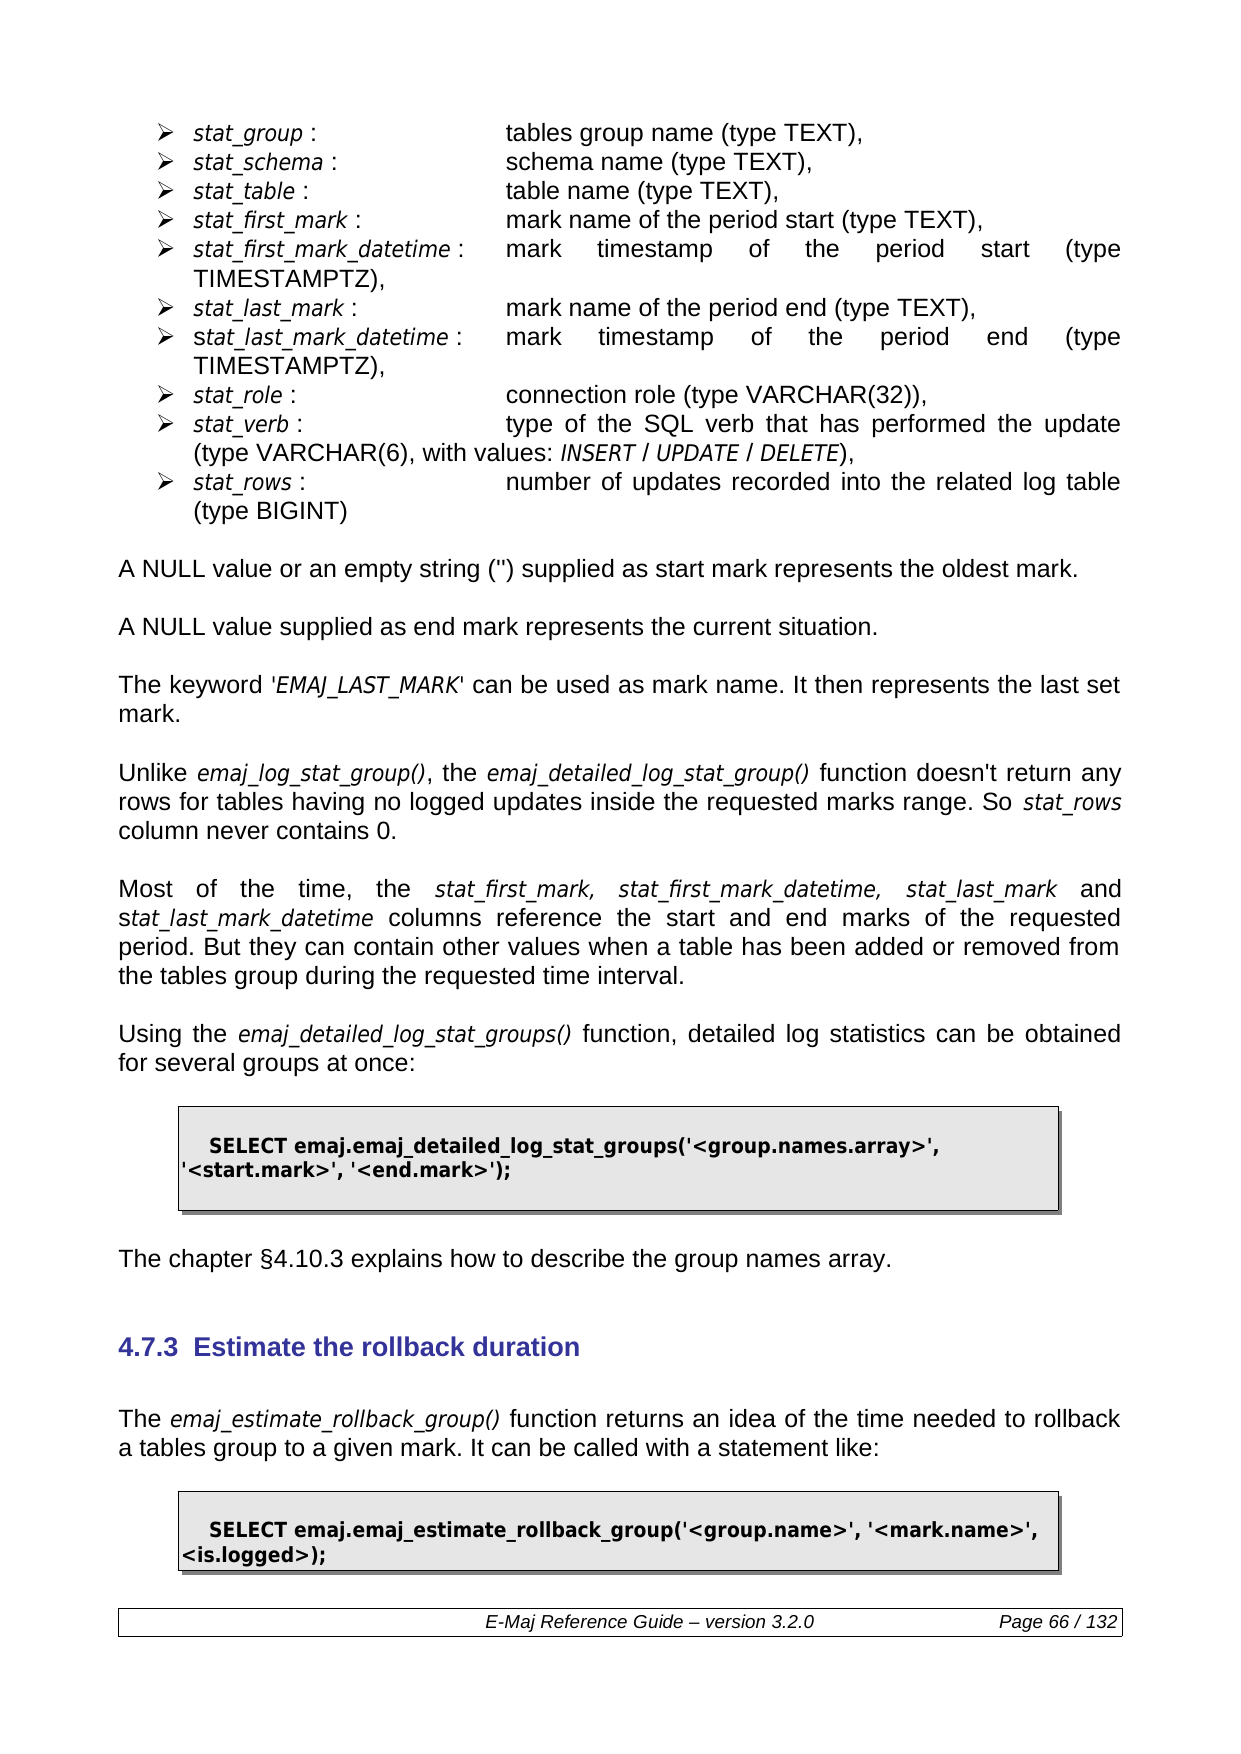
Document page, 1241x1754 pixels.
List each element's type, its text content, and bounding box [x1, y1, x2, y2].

subtitle Estimate the rollback duration [118, 1331, 1122, 1362]
list stat_first_mark : mark name of the period start (type TEXT), [156, 205, 1122, 234]
text Using the emaj_detailed_log_stat_groups() function, detailed log statistics can be obtained for several groups at once: [118, 1019, 1122, 1077]
text A NULL value or an empty string ('') supplied as start mark represents the oldest mark. [118, 525, 1122, 583]
text Most of the time, the stat_first_mark, stat_first_mark_datetime, stat_last_mark and stat_last_mark_datetime columns reference the start and end marks of the requested period. But they can contain other values when a table has been added or removed from the tables group during the requested time interval. [118, 874, 1122, 990]
list stat_last_mark : mark name of the period end (type TEXT), [156, 292, 1122, 322]
list stat_schema : schema name (type TEXT), [156, 147, 1122, 176]
list stat_table : table name (type TEXT), [156, 176, 1122, 205]
text Unlike emaj_log_stat_group(), the emaj_detailed_log_stat_group() function doesn't return any rows for tables having no logged updates inside the requested marks range. So stat_rows column never contains 0. [118, 757, 1122, 845]
list stat_role : connection role (type VARCHAR(32)), [156, 380, 1122, 409]
list stat_verb : type of the SQL verb that has performed the update (type VARCHAR(6), with values: INSERT / UPDATE / DELETE), [156, 409, 1122, 467]
text SELECT emaj.emaj_estimate_rollback_group('<group.name>', '<mark.name>', <is.logged>); [179, 1515, 1058, 1570]
text The chapter §4.10.3 explains how to describe the group names array. [118, 1244, 1122, 1273]
text The emaj_estimate_rollback_group() function returns an idea of the time needed to rollback a tables group to a given mark. It can be called with a statement like: [118, 1404, 1122, 1462]
text A NULL value supplied as end mark represents the current situation. [118, 612, 1122, 641]
text The keyword 'EMAJ_LAST_MARK' can be used as mark name. It then represents the last set mark. [118, 670, 1122, 728]
list stat_last_mark_datetime : mark timestamp of the period end (type TIMESTAMPTZ), [156, 322, 1122, 380]
list stat_rows : number of updates recorded into the related log table (type BIGINT) [156, 467, 1122, 525]
list stat_first_mark_datetime : mark timestamp of the period start (type TIMESTAMPTZ), [156, 234, 1122, 292]
text SELECT emaj.emaj_detailed_log_stat_groups('<group.names.array>', '<start.mark>', '<end.mark>'); [179, 1131, 1058, 1180]
list stat_group : tables group name (type TEXT), [156, 118, 1122, 147]
